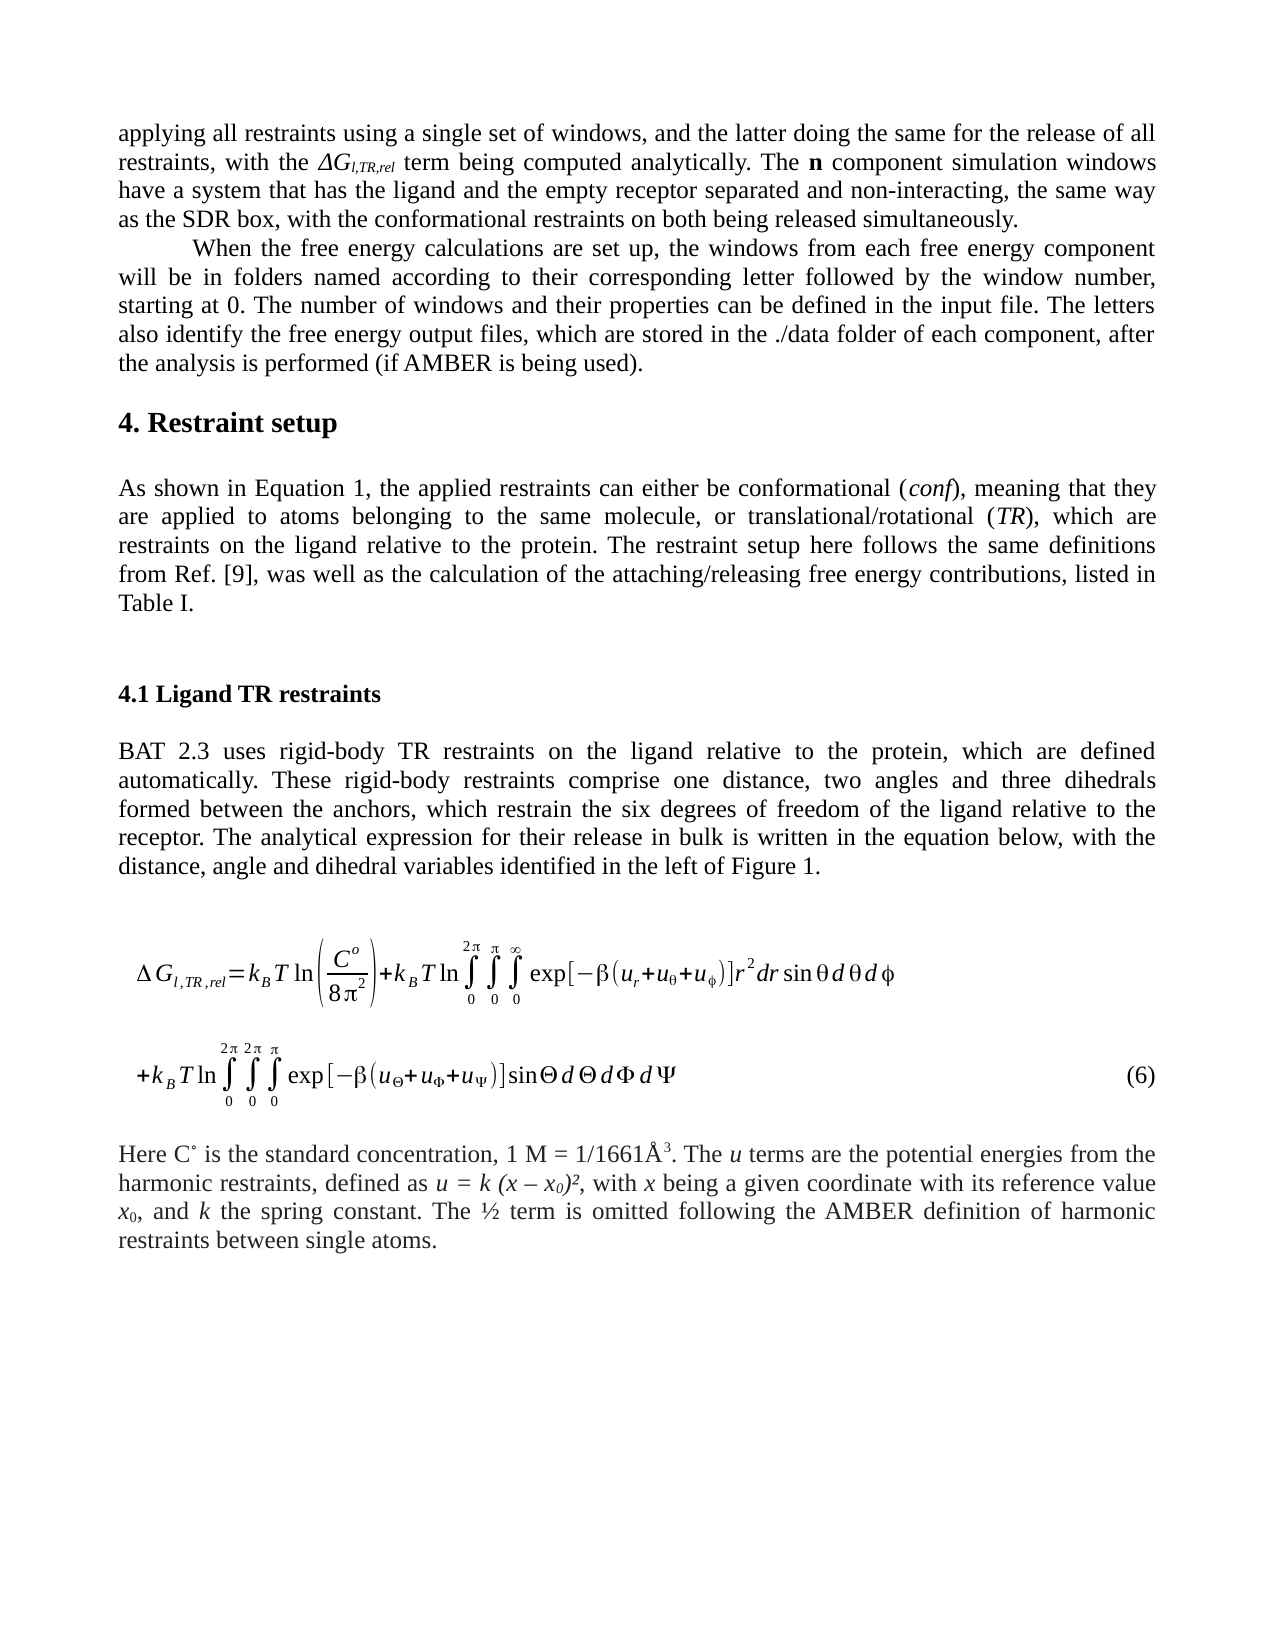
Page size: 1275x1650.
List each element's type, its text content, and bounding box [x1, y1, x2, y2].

text When the free energy calculations are set up, the windows from each free energy component will be in folders named according to their corresponding letter followed by the window number, starting at 0. The number of windows and their properties can be defined in the input file. The letters also identify the free energy output files, which are stored in the ./data folder of each component, after the analysis is performed (if AMBER is being used). [118, 233, 1157, 377]
text BAT 2.3 uses rigid-body TR restraints on the ligand relative to the protein, which are defined automatically. These rigid-body restraints comprise one distance, two angles and three dihedrals formed between the anchors, which restrain the six degrees of freedom of the ligand relative to the receptor. The analytical expression for their release in bulk is written in the equation below, with the distance, angle and dihedral variables identified in the left of Figure 1. [118, 736, 1157, 880]
text applying all restraints using a single set of windows, and the latter doing the same for the release of all restraints, with the ΔGl,TR,rel term being computed analytically. The n component simulation windows have a system that has the ligand and the empty receptor separated and non-interacting, the same way as the SDR box, with the conformational restraints on both being released simultaneously. [118, 118, 1157, 233]
text 4.1 Ligand TR restraints [118, 679, 1157, 707]
text (6) [118, 1039, 1157, 1110]
text 4. Restraint setup [118, 406, 1157, 439]
text Here C∘ is the standard concentration, 1 M = 1/1661Å3. The u terms are the potential energies from the harmonic restraints, defined as u = k (x – x0)², with x being a given coordinate with its reference value x0, and k the spring constant. The ½ term is omitted following the AMBER definition of harmonic restraints between single atoms. [118, 1139, 1157, 1254]
text As shown in Equation 1, the applied restraints can either be conformational (conf), meaning that they are applied to atoms belonging to the same molecule, or translational/rotational (TR), which are restraints on the ligand relative to the protein. The restraint setup here follows the same definitions from Ref. [9], was well as the calculation of the attaching/releasing free energy contributions, listed in Table I. [118, 473, 1157, 616]
